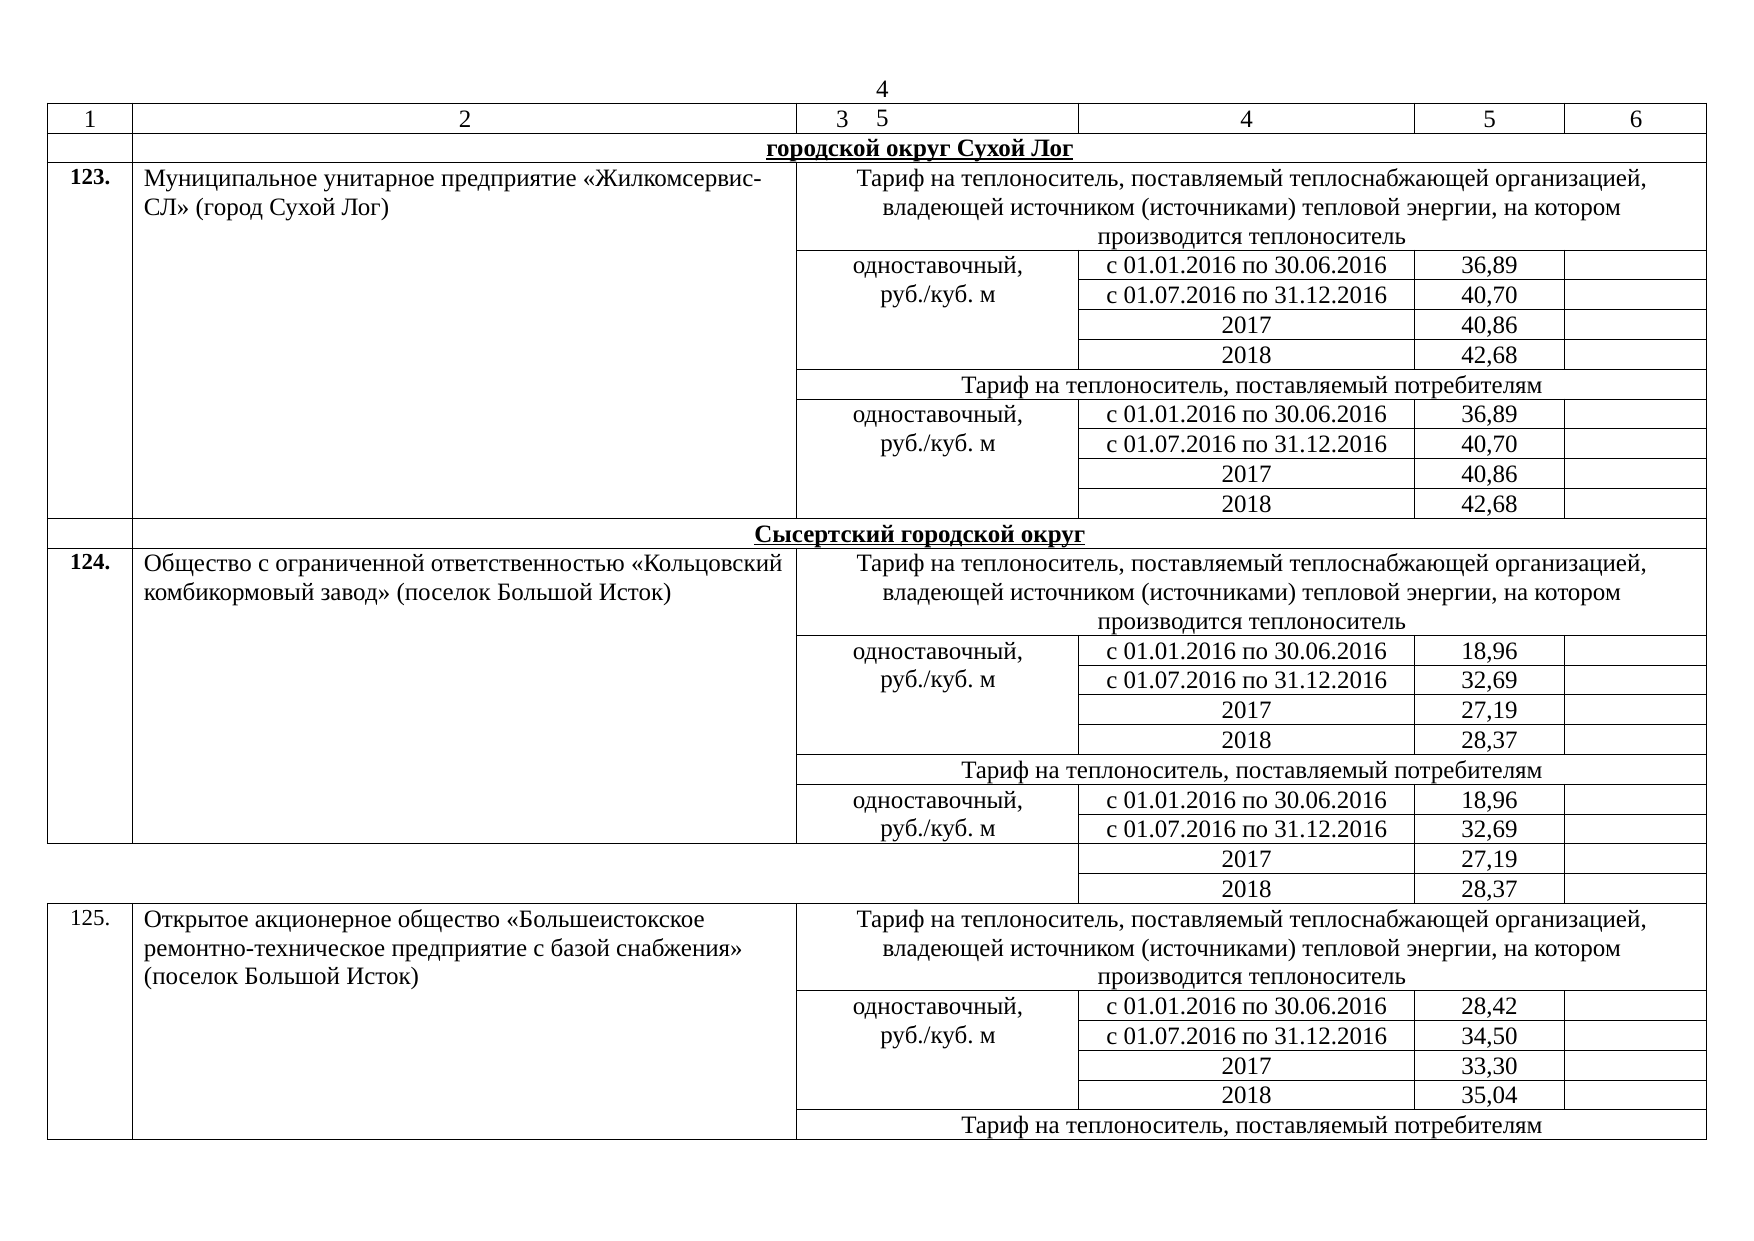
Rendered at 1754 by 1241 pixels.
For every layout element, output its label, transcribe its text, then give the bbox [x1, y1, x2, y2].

table_cell [1565, 459, 1706, 488]
table_cell с 01.01.2016 по 30.06.2016 [1079, 636, 1414, 664]
table_cell с 01.07.2016 по 31.12.2016 [1079, 815, 1414, 843]
table_cell [1565, 251, 1706, 279]
table_cell [1565, 636, 1706, 664]
table_cell [1565, 280, 1706, 309]
table_header 5 [1415, 104, 1564, 132]
table_cell 27,19 [1415, 844, 1564, 873]
table_cell [1565, 1021, 1706, 1050]
table_cell 18,96 [1415, 636, 1564, 664]
table_cell 28,42 [1415, 991, 1564, 1020]
table_cell с 01.07.2016 по 31.12.2016 [1079, 429, 1414, 458]
table_cell 35,04 [1415, 1081, 1564, 1109]
table_cell одноставочный, руб./куб. м [797, 991, 1078, 1109]
table_cell 40,86 [1415, 459, 1564, 488]
table_cell 2017 [1079, 695, 1414, 724]
table_cell 2018 [1079, 1081, 1414, 1109]
table_cell с 01.01.2016 по 30.06.2016 [1079, 991, 1414, 1020]
table_cell Тариф на теплоноситель, поставляемый потребителям [797, 755, 1706, 784]
table_cell 2017 [1079, 1051, 1414, 1079]
table_cell [1565, 695, 1706, 724]
table_cell Муниципальное унитарное предприятие «Жилкомсервис-СЛ» (город Сухой Лог) [133, 163, 796, 518]
table_cell 40,70 [1415, 429, 1564, 458]
table_cell Тариф на теплоноситель, поставляемый теплоснабжающей организацией, владеющей источником (источниками) тепловой энергии, на котором производится теплоноситель [797, 904, 1706, 990]
table_cell Тариф на теплоноситель, поставляемый потребителям [797, 1110, 1706, 1139]
table_cell с 01.07.2016 по 31.12.2016 [1079, 280, 1414, 309]
table_cell Тариф на теплоноситель, поставляемый потребителям [797, 370, 1706, 398]
table_cell [1565, 1051, 1706, 1079]
table_cell [1565, 429, 1706, 458]
table_cell 40,86 [1415, 310, 1564, 339]
table_cell одноставочный, руб./куб. м [797, 785, 1078, 843]
table_cell [1565, 489, 1706, 518]
table_cell Общество с ограниченной ответственностью «Кольцовский комбикормовый завод» (поселок Большой Исток) [133, 549, 796, 843]
table_cell 2018 [1079, 725, 1414, 754]
table_cell 36,89 [1415, 400, 1564, 428]
table_cell [48, 134, 132, 162]
table_cell 2017 [1079, 459, 1414, 488]
table_cell [1565, 874, 1706, 903]
table_cell [48, 549, 132, 843]
table_header 2 [133, 104, 796, 132]
table_cell с 01.01.2016 по 30.06.2016 [1079, 785, 1414, 813]
table_cell Тариф на теплоноситель, поставляемый теплоснабжающей организацией, владеющей источником (источниками) тепловой энергии, на котором производится теплоноситель [797, 163, 1706, 249]
table_cell [1565, 785, 1706, 813]
table_cell 2018 [1079, 489, 1414, 518]
table_cell 28,37 [1415, 874, 1564, 903]
table_header 4 [1079, 104, 1414, 132]
table_cell одноставочный, руб./куб. м [797, 400, 1078, 518]
table_cell 2017 [1079, 844, 1414, 873]
table_cell [48, 163, 132, 518]
table_cell с 01.01.2016 по 30.06.2016 [1079, 251, 1414, 279]
table_cell [1565, 991, 1706, 1020]
table_cell 36,89 [1415, 251, 1564, 279]
table_cell городской округ Сухой Лог [133, 134, 1706, 162]
table_cell 2017 [1079, 310, 1414, 339]
table_cell [1565, 1081, 1706, 1109]
table_cell [48, 519, 132, 547]
table_cell с 01.07.2016 по 31.12.2016 [1079, 666, 1414, 694]
table_cell 42,68 [1415, 340, 1564, 369]
table_cell [1565, 400, 1706, 428]
table_cell Сысертский городской округ [133, 519, 1706, 547]
table_cell [1565, 815, 1706, 843]
table_cell 2018 [1079, 874, 1414, 903]
table_cell 2018 [1079, 340, 1414, 369]
table_header 6 [1565, 104, 1706, 132]
table_cell [1565, 340, 1706, 369]
table_cell одноставочный, руб./куб. м [797, 251, 1078, 369]
table_header 3 [797, 104, 1078, 132]
table_cell 28,37 [1415, 725, 1564, 754]
table_cell одноставочный, руб./куб. м [797, 636, 1078, 754]
table_header 1 [48, 104, 132, 132]
table_cell 27,19 [1415, 695, 1564, 724]
table_cell 33,30 [1415, 1051, 1564, 1079]
table_cell Открытое акционерное общество «Большеистокское ремонтно-техническое предприятие с базой снабжения» (поселок Большой Исток) [133, 904, 796, 1139]
table_cell [48, 904, 132, 1139]
table_cell 32,69 [1415, 815, 1564, 843]
table_cell [1565, 725, 1706, 754]
table_cell 40,70 [1415, 280, 1564, 309]
table_cell 34,50 [1415, 1021, 1564, 1050]
table_cell с 01.01.2016 по 30.06.2016 [1079, 400, 1414, 428]
table_cell 42,68 [1415, 489, 1564, 518]
table_cell 18,96 [1415, 785, 1564, 813]
table_cell Тариф на теплоноситель, поставляемый теплоснабжающей организацией, владеющей источником (источниками) тепловой энергии, на котором производится теплоноситель [797, 549, 1706, 635]
table_cell 32,69 [1415, 666, 1564, 694]
table_cell [1565, 844, 1706, 873]
table_cell [1565, 666, 1706, 694]
table_cell [1565, 310, 1706, 339]
table_cell с 01.07.2016 по 31.12.2016 [1079, 1021, 1414, 1050]
